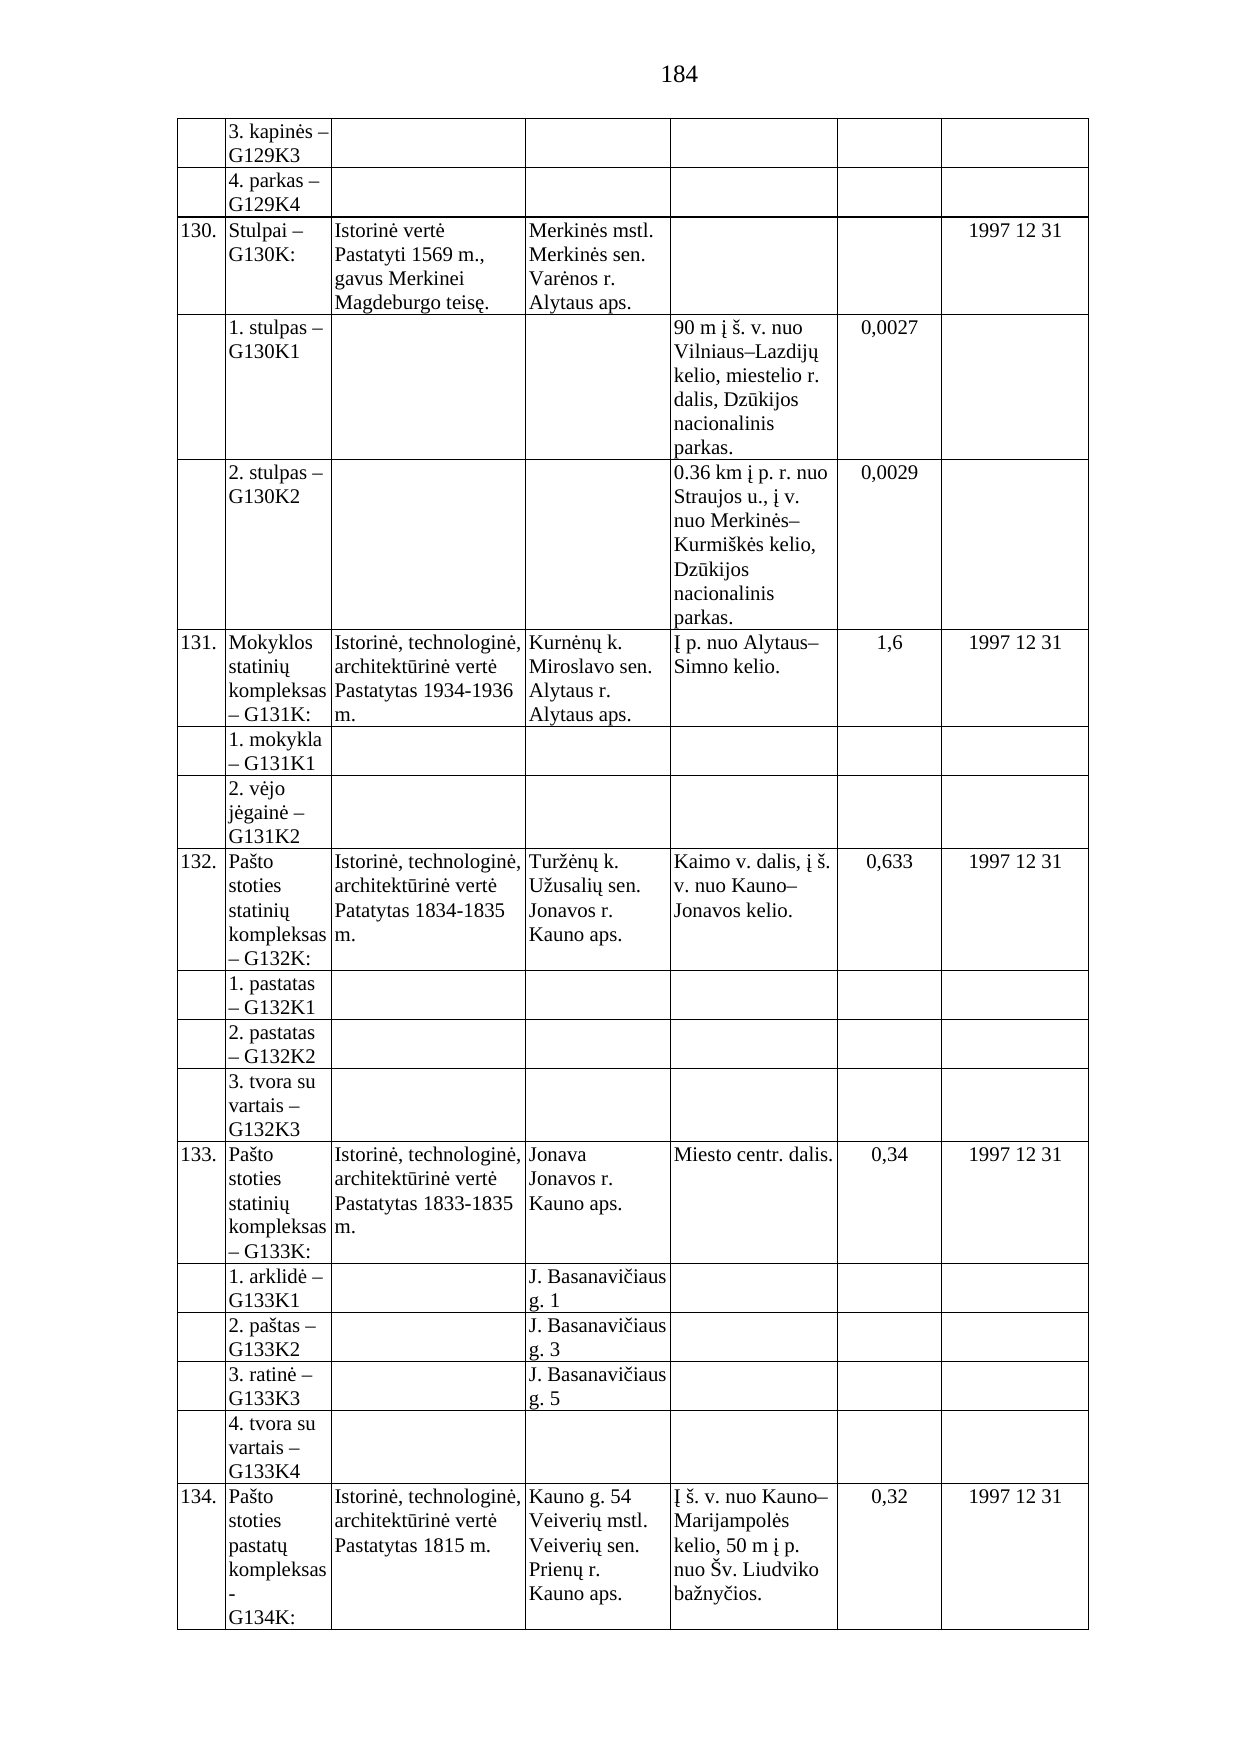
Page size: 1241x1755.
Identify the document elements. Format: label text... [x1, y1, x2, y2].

table_cell [332, 1362, 525, 1410]
table_cell 1. pastatas – G132K1 [226, 971, 331, 1019]
table_cell Kauno g. 54 Veiverių mstl. Veiverių sen. Prienų r. Kauno aps. [526, 1484, 670, 1629]
table_cell [178, 727, 225, 775]
table_cell 3. tvora su vartais – G132K3 [226, 1069, 331, 1141]
table_cell 131. [178, 630, 225, 726]
table_cell [332, 119, 525, 167]
table_cell [332, 776, 525, 848]
table_cell Istorinė, technologinė, architektūrinė vertė Pastatytas 1934-1936 m. [332, 630, 525, 726]
table_cell [942, 971, 1088, 1019]
table_cell [671, 1362, 837, 1410]
table_cell [1135, 848, 1181, 970]
table_cell [1089, 1312, 1135, 1361]
table_cell J. Basanavičiaus g. 3 [526, 1313, 670, 1361]
table_cell [1089, 314, 1135, 459]
table_cell [1089, 216, 1135, 314]
table_cell [942, 776, 1088, 848]
table_cell [838, 1362, 941, 1410]
table_cell [332, 168, 525, 216]
table_cell Miesto centr. dalis. [671, 1142, 837, 1263]
table_cell [178, 1362, 225, 1410]
table_cell [671, 218, 837, 314]
table_cell [332, 971, 525, 1019]
table_cell [332, 1069, 525, 1141]
table_cell [526, 460, 670, 629]
table_cell [178, 460, 225, 629]
table_cell [526, 119, 670, 167]
table_cell [942, 1264, 1088, 1312]
table_cell Pašto stoties pastatų kompleksas - G134K: [226, 1484, 331, 1629]
table_cell [1135, 629, 1181, 726]
table_cell 1. arklidė – G133K1 [226, 1264, 331, 1312]
table_cell Į p. nuo Alytaus–Simno kelio. [671, 630, 837, 726]
table_cell [942, 315, 1088, 459]
table_cell [1135, 1068, 1181, 1141]
table_cell [1135, 1410, 1181, 1483]
table_cell 130. [178, 218, 225, 314]
table_cell [1135, 118, 1181, 167]
table_cell [178, 776, 225, 848]
table_cell 134. [178, 1484, 225, 1629]
table_cell [1135, 314, 1181, 459]
table_cell [178, 1069, 225, 1141]
table_cell [526, 1411, 670, 1483]
table_cell [671, 776, 837, 848]
table_cell [838, 971, 941, 1019]
table_cell 2. vėjo jėgainė – G131K2 [226, 776, 331, 848]
table_cell [526, 727, 670, 775]
table_cell [1089, 848, 1135, 970]
table_cell 2. pastatas – G132K2 [226, 1020, 331, 1068]
table_cell 0,0029 [838, 460, 941, 629]
table_cell J. Basanavičiaus g. 1 [526, 1264, 670, 1312]
table_cell [838, 168, 941, 216]
table_cell [1135, 970, 1181, 1019]
table_cell [1135, 726, 1181, 775]
table_cell 0,32 [838, 1484, 941, 1629]
table_cell [1089, 1141, 1135, 1263]
table_cell 3. kapinės – G129K3 [226, 119, 331, 167]
table_cell 0,34 [838, 1142, 941, 1263]
table_cell [671, 727, 837, 775]
table_cell 1997 12 31 [942, 1484, 1088, 1629]
table_cell [942, 1069, 1088, 1141]
table_cell [671, 119, 837, 167]
table_cell [942, 1362, 1088, 1410]
table_cell [838, 1313, 941, 1361]
table_cell [526, 971, 670, 1019]
table_cell [838, 1020, 941, 1068]
table_cell [671, 168, 837, 216]
table_cell 1,6 [838, 630, 941, 726]
table_cell [671, 1069, 837, 1141]
table_cell [332, 1313, 525, 1361]
table_cell Turžėnų k. Užusalių sen. Jonavos r. Kauno aps. [526, 849, 670, 970]
table_cell [838, 776, 941, 848]
table_cell [942, 119, 1088, 167]
table_cell [1089, 1410, 1135, 1483]
table_cell 2. stulpas – G130K2 [226, 460, 331, 629]
table_cell 0,0027 [838, 315, 941, 459]
table_cell [671, 971, 837, 1019]
table_cell [671, 1020, 837, 1068]
table_cell Istorinė vertė Pastatyti 1569 m., gavus Merkinei Magdeburgo teisę. [332, 218, 525, 314]
table_cell [838, 1264, 941, 1312]
table_cell [1089, 1019, 1135, 1068]
table_cell 132. [178, 849, 225, 970]
table_cell [526, 1020, 670, 1068]
table_cell 0.36 km į p. r. nuo Straujos u., į v. nuo Merkinės–Kurmiškės kelio, Dzūkijos nacionalinis parkas. [671, 460, 837, 629]
table_cell 90 m į š. v. nuo Vilniaus–Lazdijų kelio, miestelio r. dalis, Dzūkijos nacionalinis parkas. [671, 315, 837, 459]
table_cell Į š. v. nuo Kauno–Marijampolės kelio, 50 m į p. nuo Šv. Liudviko bažnyčios. [671, 1484, 837, 1629]
table_cell [1089, 775, 1135, 848]
table_cell [942, 1020, 1088, 1068]
table_cell [838, 1411, 941, 1483]
table_cell 1. stulpas – G130K1 [226, 315, 331, 459]
table_cell [671, 1411, 837, 1483]
table_cell [178, 1411, 225, 1483]
table_cell [1089, 629, 1135, 726]
table_cell 4. parkas – G129K4 [226, 168, 331, 216]
table_cell [838, 1069, 941, 1141]
table_cell Merkinės mstl. Merkinės sen. Varėnos r. Alytaus aps. [526, 218, 670, 314]
table_cell 1997 12 31 [942, 630, 1088, 726]
table_cell [838, 727, 941, 775]
table_cell [526, 168, 670, 216]
table_cell Pašto stoties statinių kompleksas – G132K: [226, 849, 331, 970]
table_cell 3. ratinė – G133K3 [226, 1362, 331, 1410]
table_cell [1135, 1263, 1181, 1312]
table_cell [1135, 775, 1181, 848]
table_cell [1089, 1263, 1135, 1312]
table_cell [526, 776, 670, 848]
table_cell [671, 1313, 837, 1361]
table_cell [332, 1020, 525, 1068]
table_cell [942, 460, 1088, 629]
table_cell [178, 119, 225, 167]
table_cell [526, 1069, 670, 1141]
table_cell Pašto stoties statinių kompleksas – G133K: [226, 1142, 331, 1263]
table_cell [942, 168, 1088, 216]
table_cell [178, 1020, 225, 1068]
table_cell Istorinė, technologinė, architektūrinė vertė Patatytas 1834-1835 m. [332, 849, 525, 970]
table_cell [1089, 1361, 1135, 1410]
table_cell [332, 1411, 525, 1483]
table_cell [838, 218, 941, 314]
table_cell [1089, 1068, 1135, 1141]
table_cell [942, 1411, 1088, 1483]
table_cell [942, 1313, 1088, 1361]
table_cell [671, 1264, 837, 1312]
table_cell [178, 971, 225, 1019]
table_cell Jonava Jonavos r. Kauno aps. [526, 1142, 670, 1263]
table_cell [1135, 1361, 1181, 1410]
table_cell [838, 119, 941, 167]
table_cell Kaimo v. dalis, į š. v. nuo Kauno–Jonavos kelio. [671, 849, 837, 970]
table_cell 4. tvora su vartais – G133K4 [226, 1411, 331, 1483]
table_cell [1089, 726, 1135, 775]
table_cell [178, 1264, 225, 1312]
table_cell [942, 727, 1088, 775]
table_cell [178, 168, 225, 216]
table_cell Mokyklos statinių kompleksas – G131K: [226, 630, 331, 726]
table_cell [332, 315, 525, 459]
table_cell Stulpai – G130K: [226, 218, 331, 314]
table_cell [1135, 1019, 1181, 1068]
table_cell [1089, 167, 1135, 216]
table_cell [1089, 459, 1135, 629]
table_cell [178, 315, 225, 459]
table_cell [1135, 1312, 1181, 1361]
table_cell [1135, 167, 1181, 216]
table_cell [1135, 216, 1181, 314]
table_cell [1089, 970, 1135, 1019]
table_cell [332, 727, 525, 775]
table_cell 2. paštas – G133K2 [226, 1313, 331, 1361]
table_cell 1997 12 31 [942, 1142, 1088, 1263]
table_cell [526, 315, 670, 459]
table_cell 1. mokykla – G131K1 [226, 727, 331, 775]
table_cell [1089, 118, 1135, 167]
table_cell 1997 12 31 [942, 218, 1088, 314]
table_cell Kurnėnų k. Miroslavo sen. Alytaus r. Alytaus aps. [526, 630, 670, 726]
table_cell [1135, 459, 1181, 629]
table_cell 133. [178, 1142, 225, 1263]
table_cell 0,633 [838, 849, 941, 970]
table_cell Istorinė, technologinė, architektūrinė vertė Pastatytas 1815 m. [332, 1484, 525, 1629]
table_cell [332, 1264, 525, 1312]
table_cell 1997 12 31 [942, 849, 1088, 970]
table_cell [332, 460, 525, 629]
table_cell [1135, 1141, 1181, 1263]
table_cell [1089, 1483, 1135, 1629]
table_cell J. Basanavičiaus g. 5 [526, 1362, 670, 1410]
table_cell [1135, 1483, 1181, 1629]
table_cell [178, 1313, 225, 1361]
table_cell Istorinė, technologinė, architektūrinė vertė Pastatytas 1833-1835 m. [332, 1142, 525, 1263]
